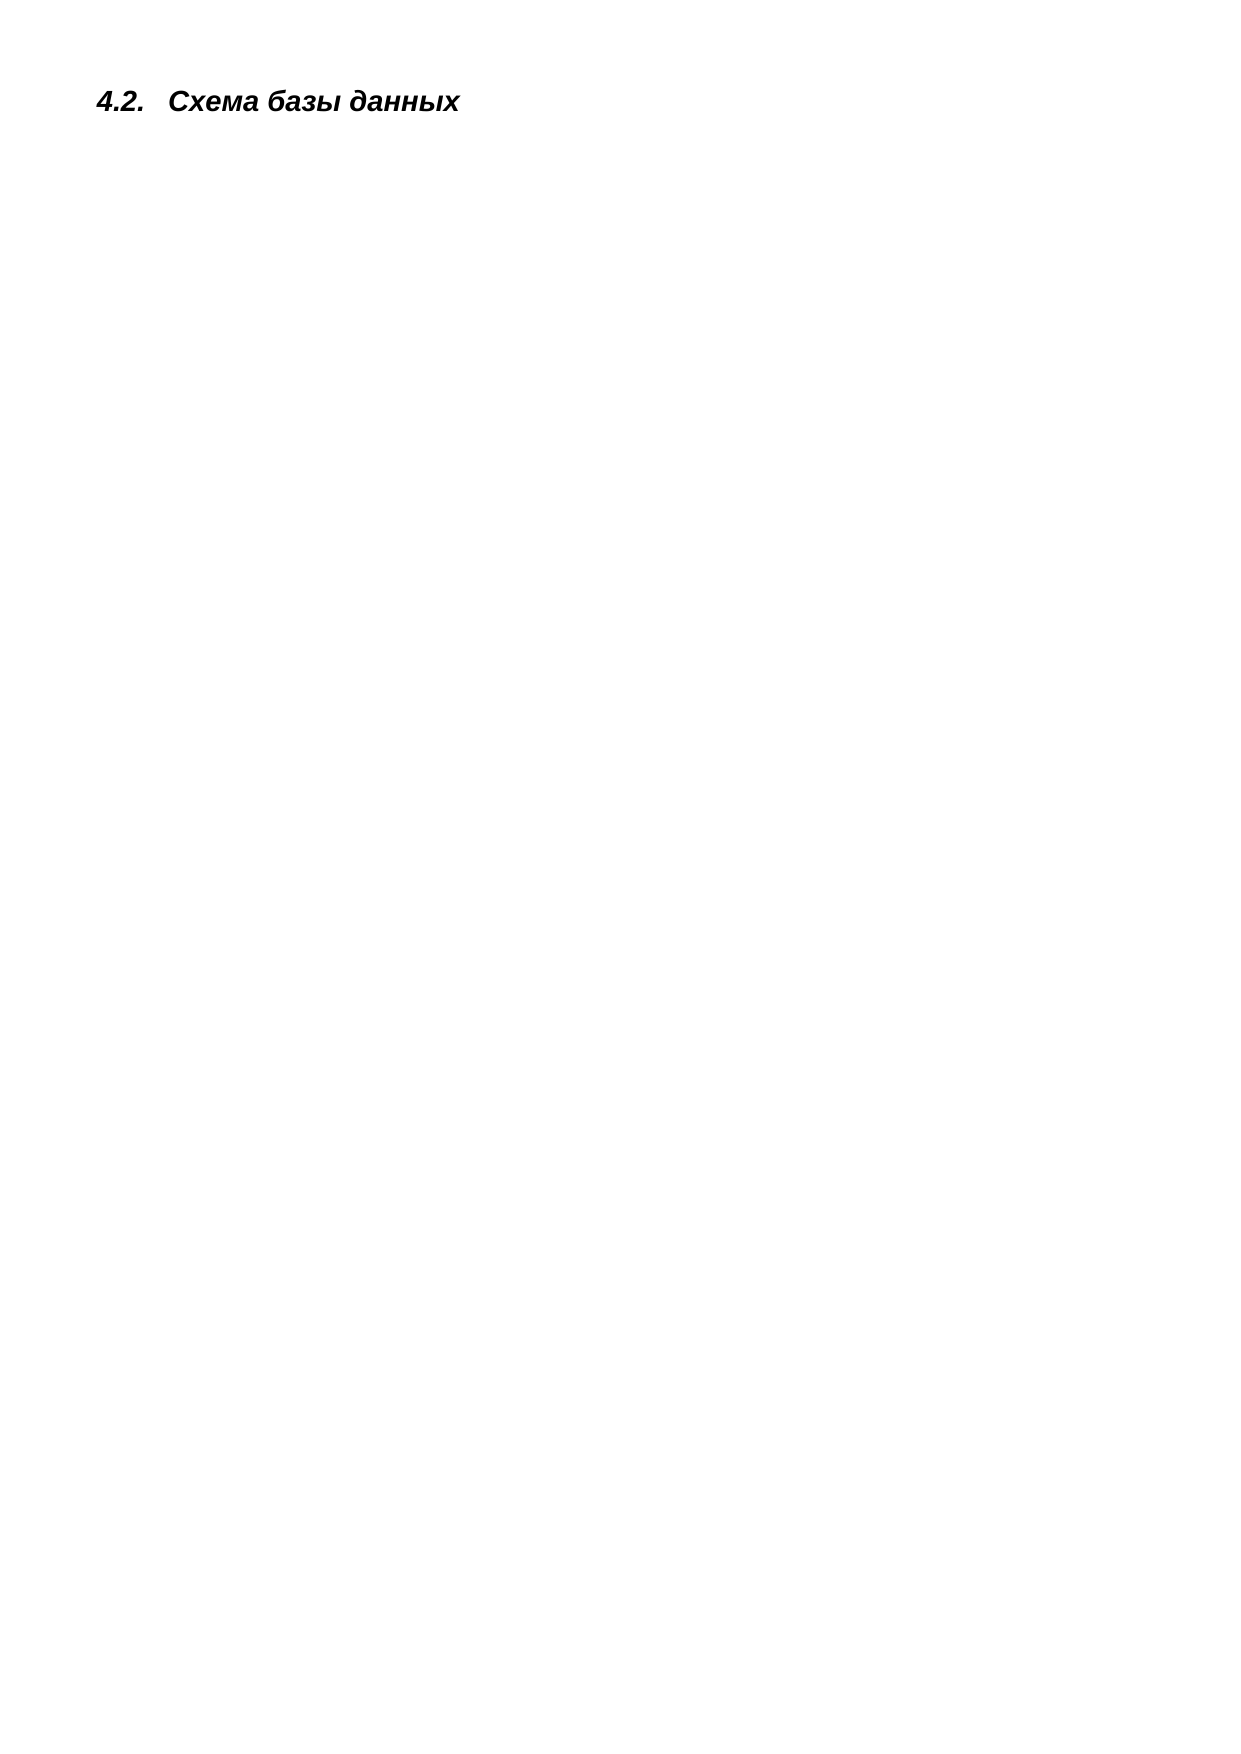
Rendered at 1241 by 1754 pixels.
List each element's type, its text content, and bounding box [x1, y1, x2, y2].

subtitle Схема базы данных [88, 84, 1181, 118]
